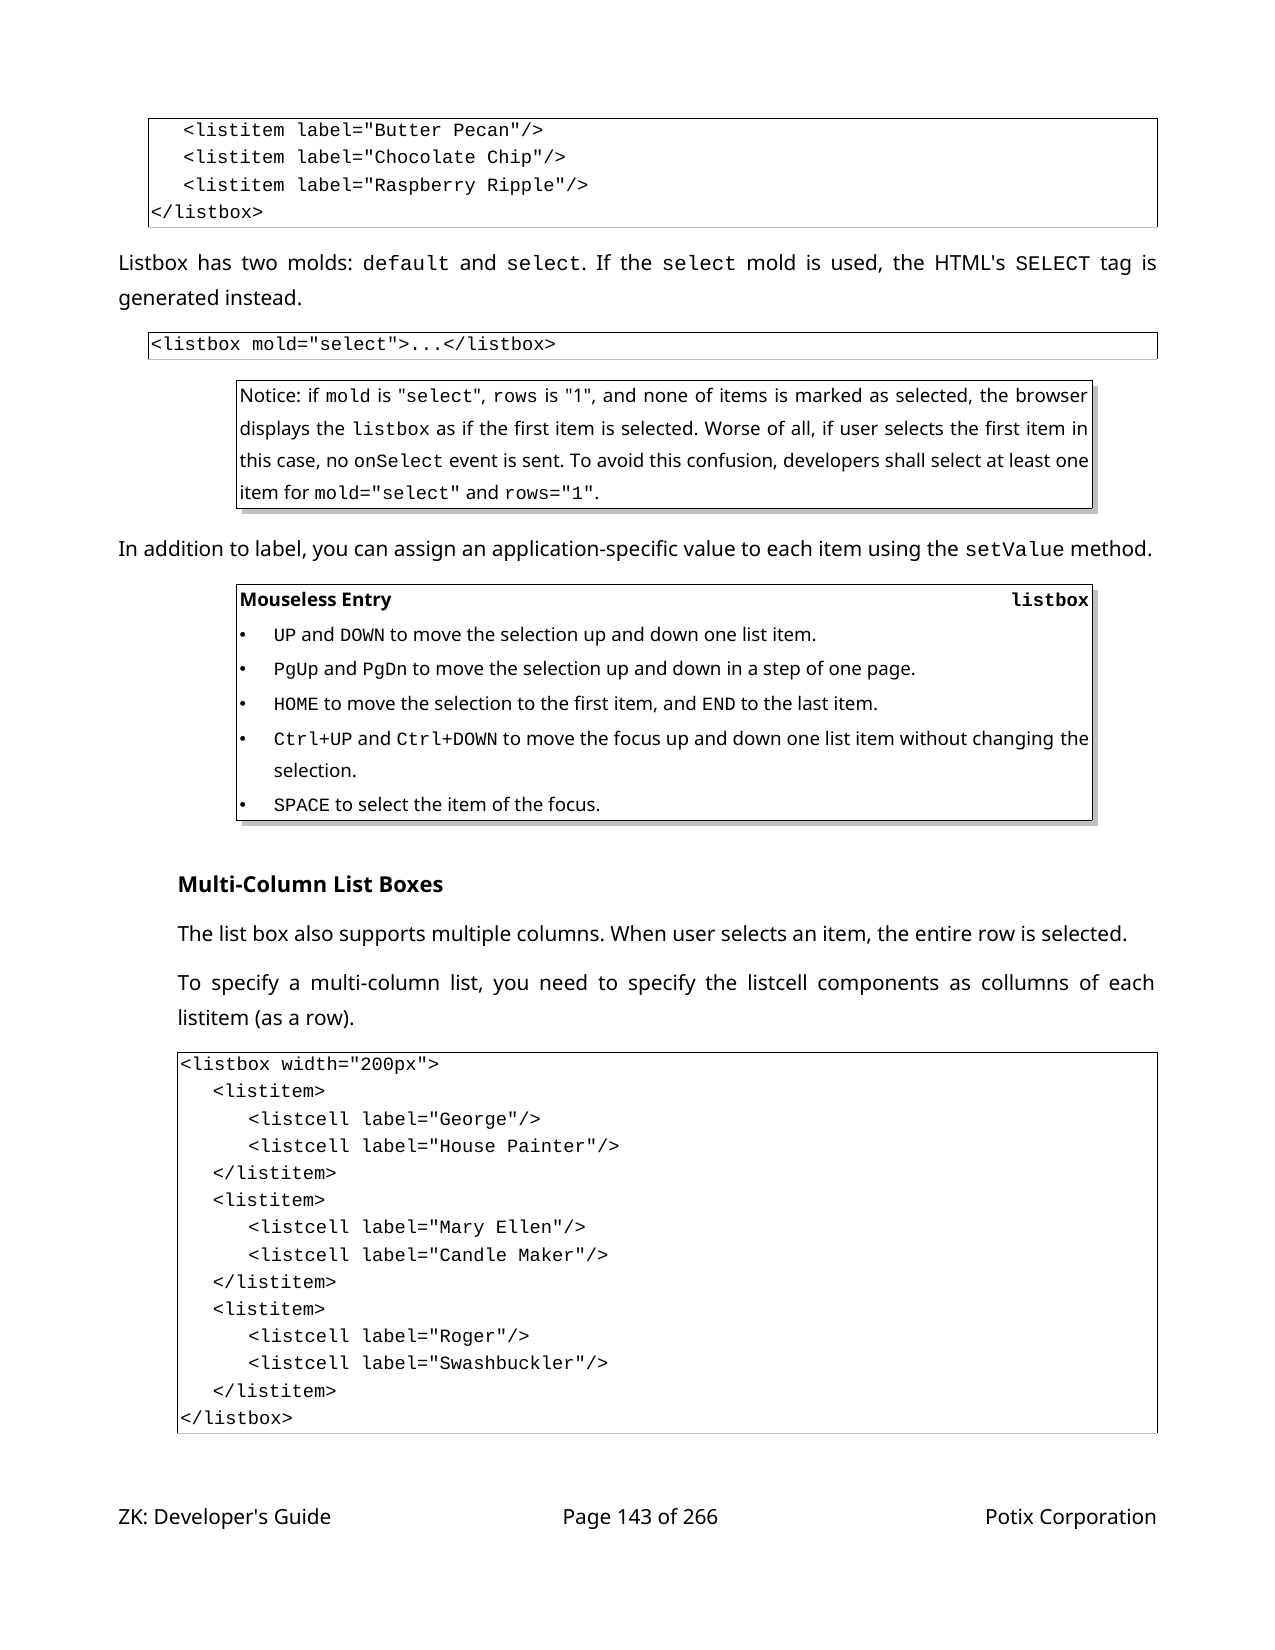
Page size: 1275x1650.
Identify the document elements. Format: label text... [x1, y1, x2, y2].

text </listbox> [178, 1406, 1157, 1433]
list SPACE to select the item of the focus. [237, 788, 1092, 820]
list UP and DOWN to move the selection up and down one list item. [237, 618, 1092, 647]
text The list box also supports multiple columns. When user selects an item, the entire row is selected. [177, 919, 1157, 947]
text <listitem label="Chocolate Chip"/> [149, 145, 1157, 169]
text <listbox mold="select">...</listbox> [149, 333, 1157, 359]
text <listitem> [178, 1297, 1157, 1321]
text <listcell label="Swashbuckler"/> [178, 1351, 1157, 1376]
text Listbox has two molds: default and select. If the select mold is used, the HTML's SELECT tag is generated instead. [118, 248, 1157, 311]
text <listcell label="Roger"/> [178, 1324, 1157, 1348]
text <listcell label="George"/> [178, 1107, 1157, 1131]
list Ctrl+UP and Ctrl+DOWN to move the focus up and down one list item without changing the selection. [237, 722, 1092, 783]
text <listitem label="Raspberry Ripple"/> [149, 172, 1157, 197]
text <listcell label="Candle Maker"/> [178, 1242, 1157, 1267]
text In addition to label, you can assign an application-specific value to each item using the setValue method. [118, 534, 1157, 563]
text <listcell label="Mary Ellen"/> [178, 1215, 1157, 1239]
text </listitem> [178, 1378, 1157, 1403]
text <listbox width="200px"> [178, 1053, 1157, 1076]
text </listitem> [178, 1161, 1157, 1185]
text <listitem label="Butter Pecan"/> [149, 119, 1157, 142]
subtitle Multi-Column List Boxes [177, 869, 1157, 899]
text </listbox> [149, 200, 1157, 227]
text </listitem> [178, 1270, 1157, 1294]
text Notice: if mold is "select", rows is "1", and none of items is marked as selected, the browser displays the listbox as if the first item is selected. Worse of all, if user selects the first item in this case, no onSelect event is sent. To avoid this confusion, developers shall select at least one item for mold="select" and rows="1". [237, 381, 1092, 508]
text <listitem> [178, 1188, 1157, 1212]
text <listitem> [178, 1079, 1157, 1104]
text To specify a multi-column list, you need to specify the listcell components as collumns of each listitem (as a row). [177, 968, 1157, 1032]
list PgUp and PgDn to move the selection up and down in a step of one page. [237, 653, 1092, 682]
list HOME to move the selection to the first item, and END to the last item. [237, 687, 1092, 716]
text Mouseless Entry listbox [237, 585, 1092, 612]
text <listcell label="House Painter"/> [178, 1134, 1157, 1158]
